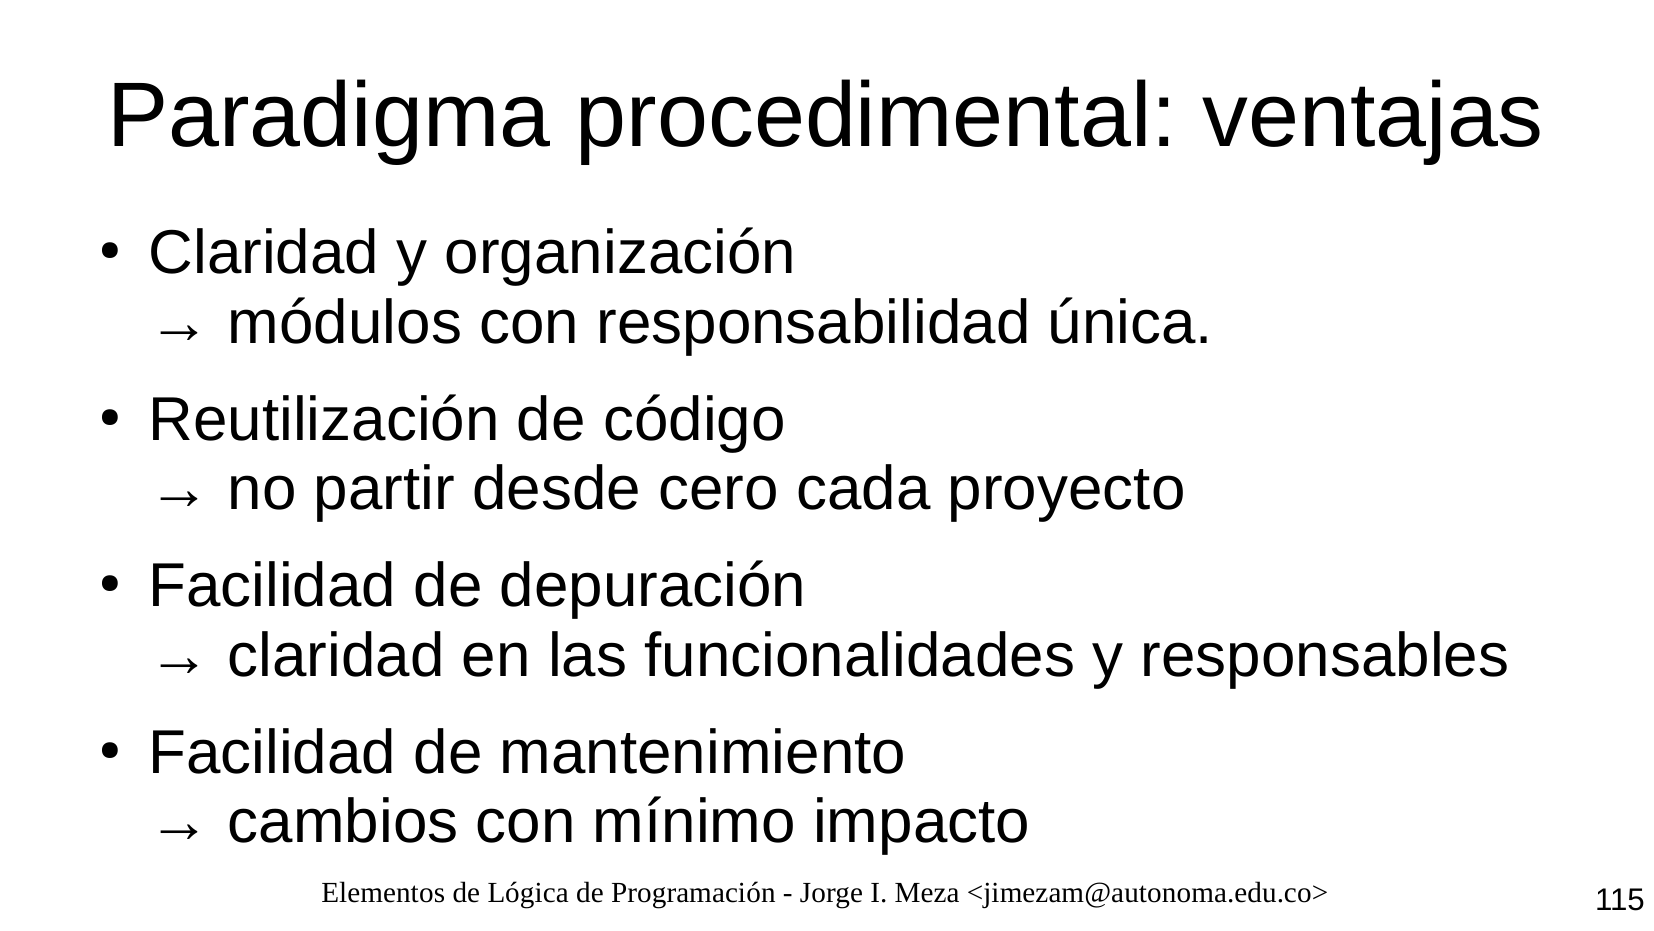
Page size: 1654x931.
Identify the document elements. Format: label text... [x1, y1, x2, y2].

list Claridad y organización → módulos con responsabilidad única. Reutilización de código → no partir desde cero cada proyecto Facilidad de depuración → claridad en las funcionalidades y responsables Facilidad de mantenimiento → cambios con mínimo impacto [82, 217, 1571, 863]
title Paradigma procedimental: ventajas [82, 37, 1571, 193]
